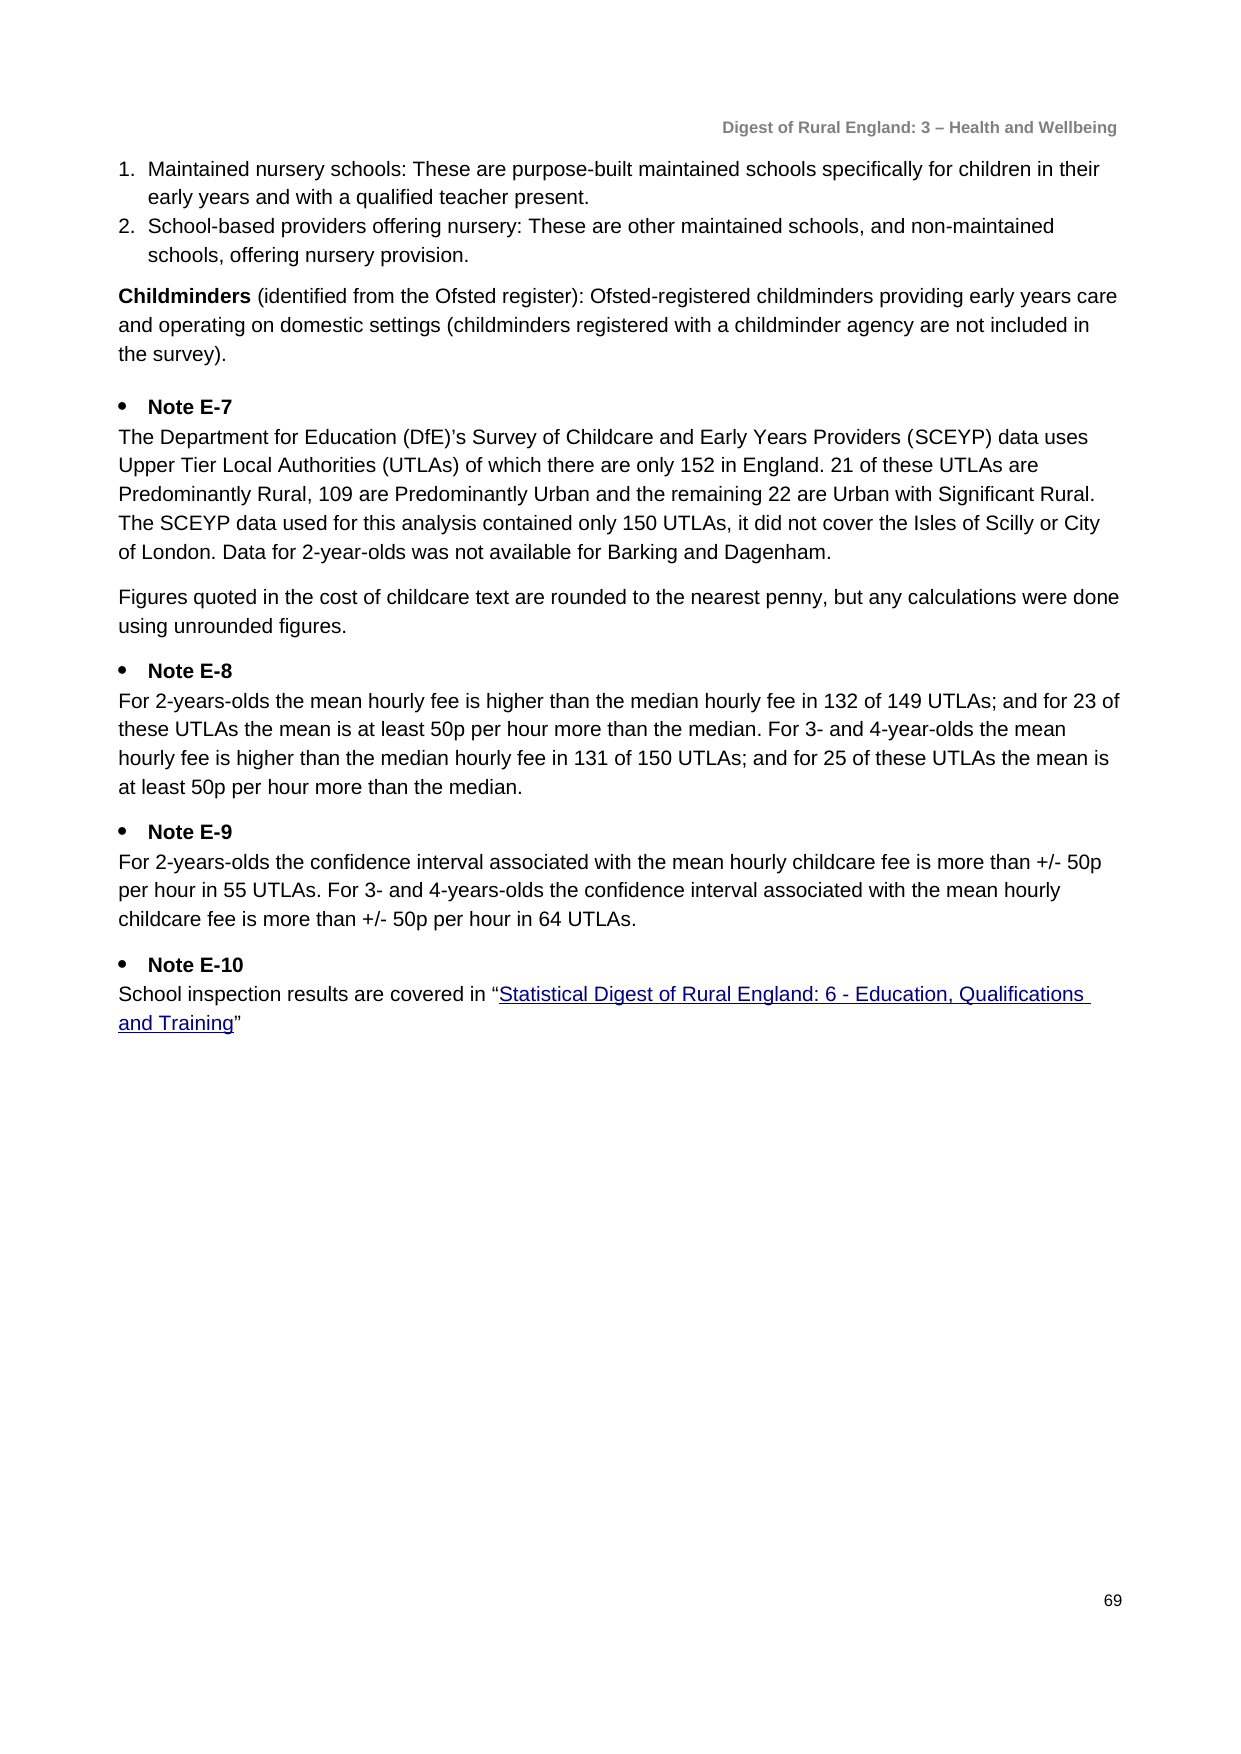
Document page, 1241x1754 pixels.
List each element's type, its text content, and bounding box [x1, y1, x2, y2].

list Note E-8 [118, 659, 1122, 684]
list School-based providers offering nursery: These are other maintained schools, and non-maintained schools, offering nursery provision. [118, 214, 1122, 267]
text School inspection results are covered in “Statistical Digest of Rural England: 6 - Education, Qualifications and Training” [118, 982, 1122, 1034]
list Note E-9 [118, 820, 1122, 845]
list Maintained nursery schools: These are purpose-built maintained schools specifically for children in their early years and with a qualified teacher present. [118, 156, 1122, 209]
list Note E-10 [118, 952, 1122, 977]
text For 2-years-olds the mean hourly fee is higher than the median hourly fee in 132 of 149 UTLAs; and for 23 of these UTLAs the mean is at least 50p per hour more than the median. For 3- and 4-year-olds the mean hourly fee is higher than the median hourly fee in 131 of 150 UTLAs; and for 25 of these UTLAs the mean is at least 50p per hour more than the median. [118, 688, 1122, 799]
text The Department for Education (DfE)’s Survey of Childcare and Early Years Providers (SCEYP) data uses Upper Tier Local Authorities (UTLAs) of which there are only 152 in England. 21 of these UTLAs are Predominantly Rural, 109 are Predominantly Urban and the remaining 22 are Urban with Significant Rural. The SCEYP data used for this analysis contained only 150 UTLAs, it did not cover the Isles of Scilly or City of London. Data for 2-year-olds was not available for Barking and Dagenham. [118, 424, 1122, 563]
list Note E-7 [118, 395, 1122, 420]
text For 2-years-olds the confidence interval associated with the mean hourly childcare fee is more than +/- 50p per hour in 55 UTLAs. For 3- and 4-years-olds the confidence interval associated with the mean hourly childcare fee is more than +/- 50p per hour in 64 UTLAs. [118, 849, 1122, 931]
text Childminders (identified from the Ofsted register): Ofsted-registered childminders providing early years care and operating on domestic settings (childminders registered with a childminder agency are not included in the survey). [118, 284, 1122, 365]
text Figures quoted in the cost of childcare text are rounded to the nearest penny, but any calculations were done using unrounded figures. [118, 585, 1122, 638]
